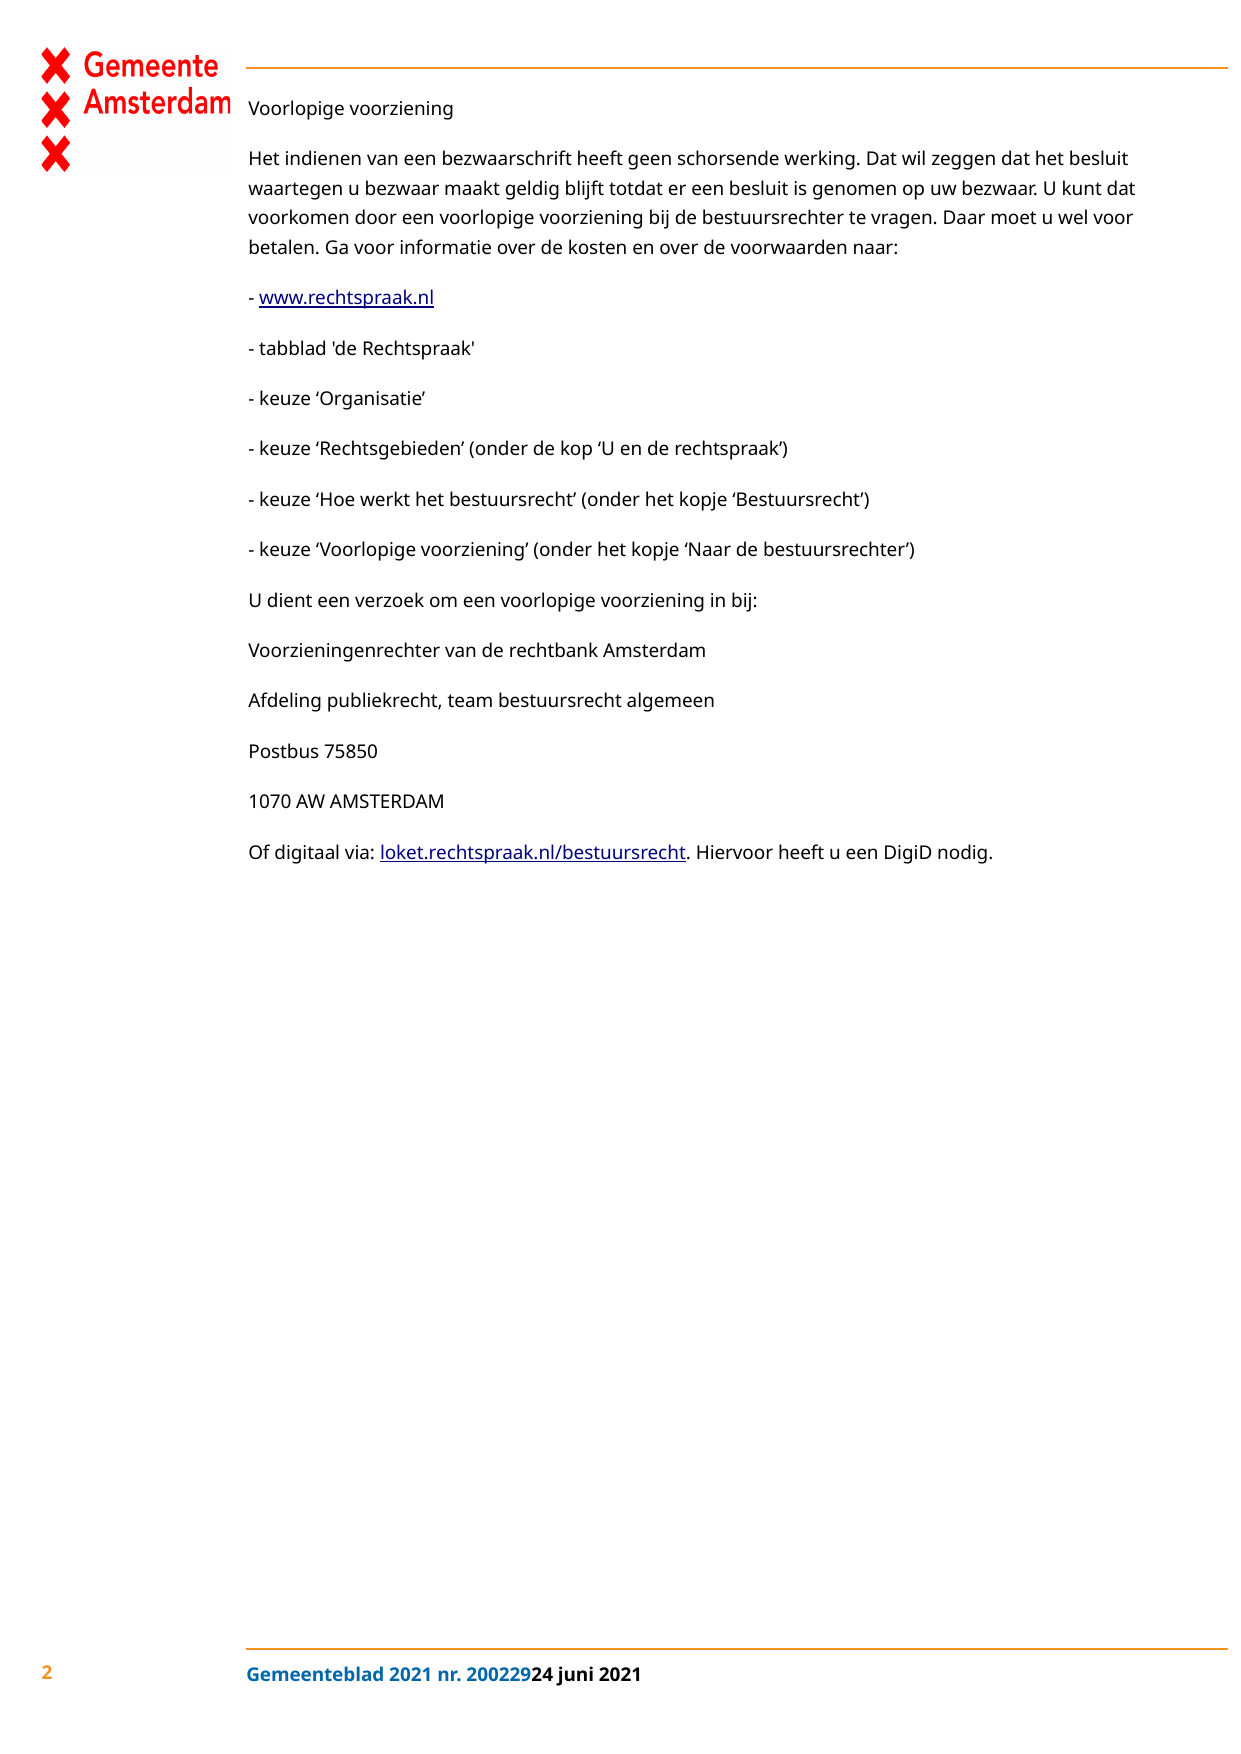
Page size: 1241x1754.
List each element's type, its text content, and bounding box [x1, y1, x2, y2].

text Afdeling publiekrecht, team bestuursrecht algemeen [248, 688, 1152, 713]
text - keuze ‘Hoe werkt het bestuursrecht’ (onder het kopje ‘Bestuursrecht’) [248, 486, 1152, 512]
text Voorzieningenrechter van de rechtbank Amsterdam [248, 637, 1152, 663]
text - keuze ‘Rechtsgebieden’ (onder de kop ‘U en de rechtspraak’) [248, 436, 1152, 461]
text Het indienen van een bezwaarschrift heeft geen schorsende werking. Dat wil zeggen dat het besluit waartegen u bezwaar maakt geldig blijft totdat er een besluit is genomen op uw bezwaar. U kunt dat voorkomen door een voorlopige voorziening bij de bestuursrechter te vragen. Daar moet u wel voor betalen. Ga voor informatie over de kosten en over de voorwaarden naar: [248, 145, 1152, 260]
text U dient een verzoek om een voorlopige voorziening in bij: [248, 587, 1152, 613]
text - keuze ‘Voorlopige voorziening’ (onder het kopje ‘Naar de bestuursrechter’) [248, 536, 1152, 562]
text - www.rechtspraak.nl [248, 284, 1152, 310]
text Of digitaal via: loket.rechtspraak.nl/bestuursrecht. Hiervoor heeft u een DigiD nodig. [248, 839, 1152, 865]
text 1070 AW AMSTERDAM [248, 788, 1152, 814]
text - tabblad 'de Rechtspraak' [248, 335, 1152, 361]
picture [41, 47, 231, 172]
text Postbus 75850 [248, 738, 1152, 764]
text Voorlopige voorziening [248, 95, 1152, 121]
text - keuze ‘Organisatie’ [248, 385, 1152, 411]
